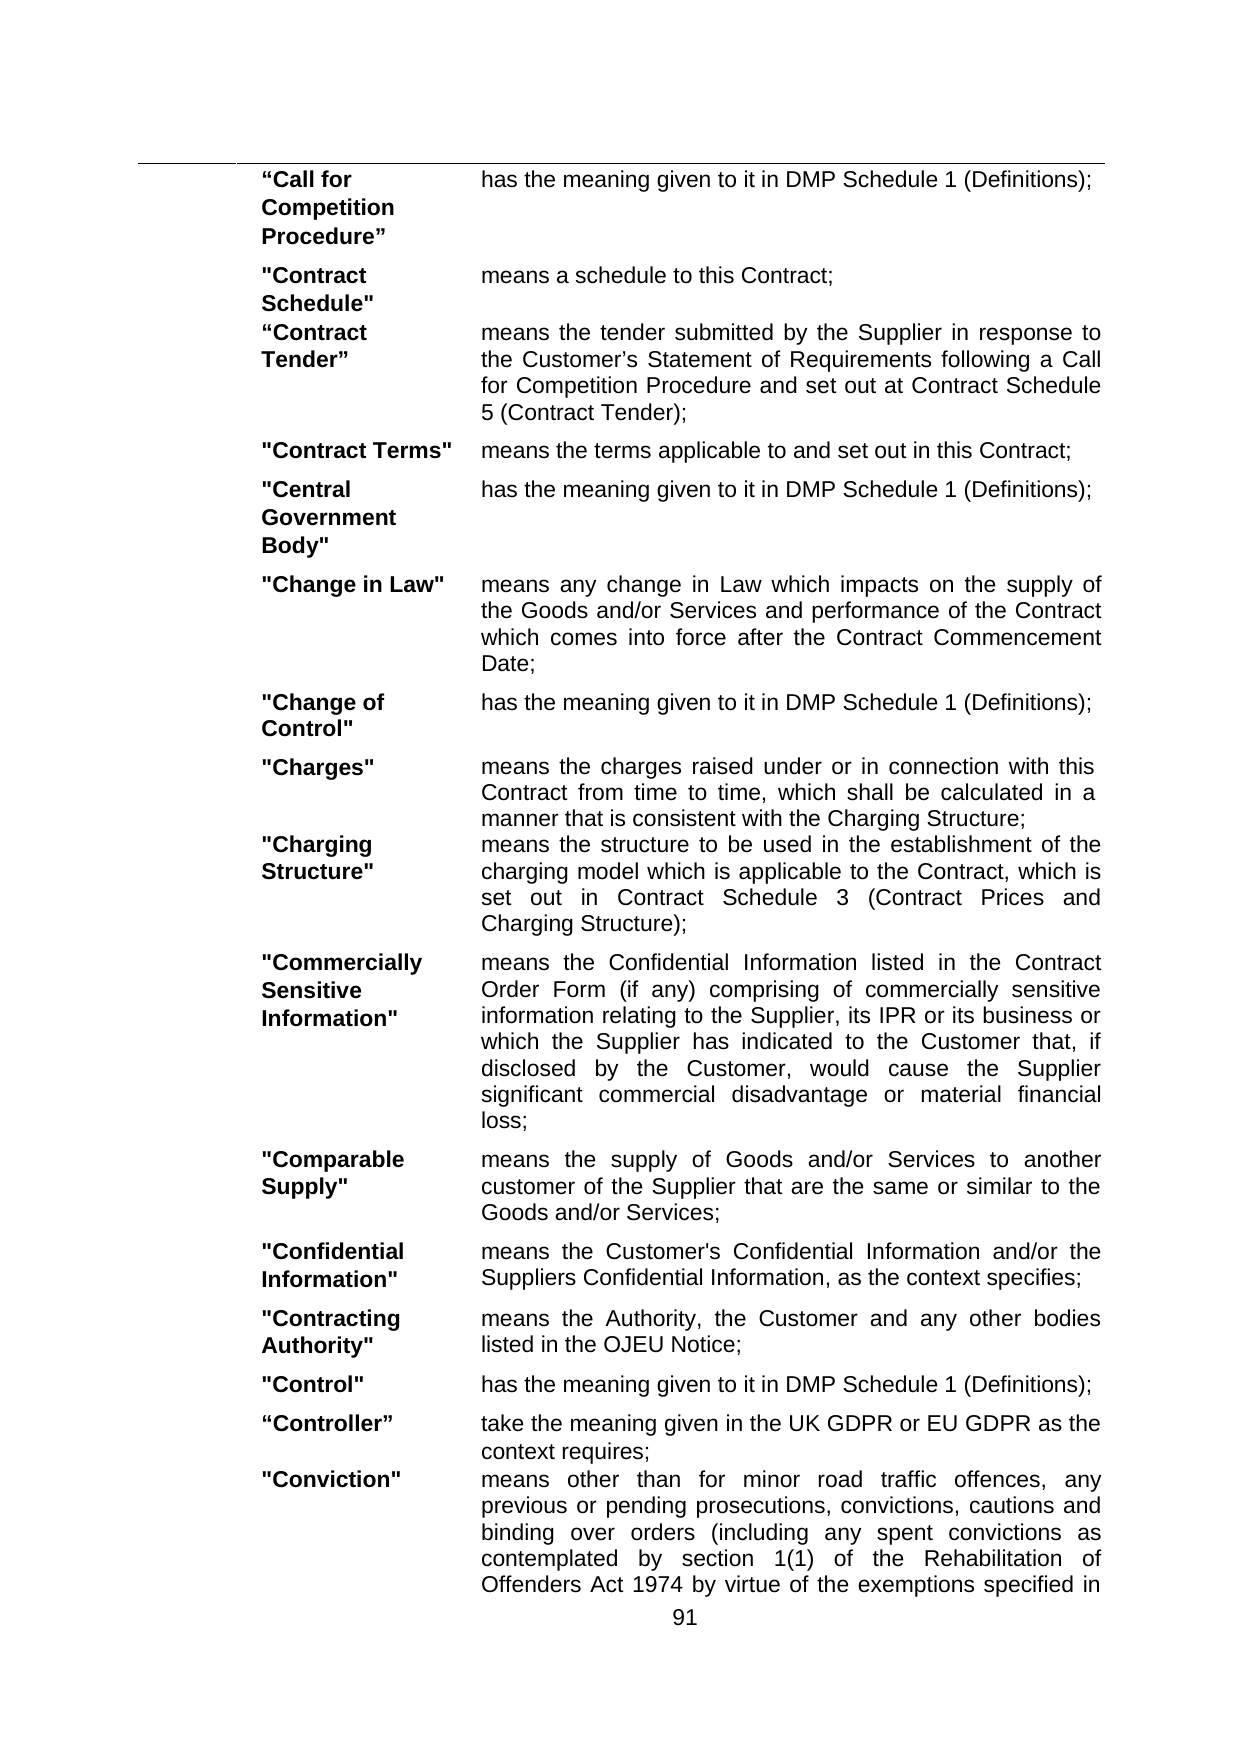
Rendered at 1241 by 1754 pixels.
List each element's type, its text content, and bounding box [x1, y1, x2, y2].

table_cell means any change in Law which impacts on the supply of the Goods and/or Services and performance of the Contract which comes into force after the Contract Commencement Date; [470, 571, 1113, 689]
table_cell "Central Government Body" [250, 476, 469, 571]
table_cell “Controller” [250, 1410, 469, 1466]
table_cell means the tender submitted by the Supplier in response to the Customer’s Statement of Requirements following a Call for Competition Procedure and set out at Contract Schedule 5 (Contract Tender); [470, 319, 1113, 437]
table_cell means the Authority, the Customer and any other bodies listed in the OJEU Notice; [470, 1305, 1113, 1371]
table_cell "Conviction" [250, 1466, 469, 1598]
table_cell has the meaning given to it in DMP Schedule 1 (Definitions); [470, 1371, 1113, 1410]
table_cell "Charging Structure" [250, 831, 469, 949]
table_cell "Commercially Sensitive Information" [250, 949, 469, 1146]
table_cell means a schedule to this Contract; [470, 262, 1113, 319]
table_cell “Call for Competition Procedure” [250, 164, 469, 262]
table_cell means the terms applicable to and set out in this Contract; [470, 437, 1113, 476]
table_cell “Contract Tender” [250, 319, 469, 437]
table_cell "Change in Law" [250, 571, 469, 689]
table_cell "Comparable Supply" [250, 1146, 469, 1238]
table_cell has the meaning given to it in DMP Schedule 1 (Definitions); [470, 476, 1113, 571]
table_cell "Charges" [250, 754, 469, 831]
table_cell "Contracting Authority" [250, 1305, 469, 1371]
table_cell "Contract Schedule" [250, 262, 469, 319]
table_cell means the supply of Goods and/or Services to another customer of the Supplier that are the same or similar to the Goods and/or Services; [470, 1146, 1113, 1238]
table_cell "Control" [250, 1371, 469, 1410]
table_cell "Change of Control" [250, 689, 469, 754]
table_cell [250, 150, 469, 163]
table_cell means the structure to be used in the establishment of the charging model which is applicable to the Contract, which is set out in Contract Schedule 3 (Contract Prices and Charging Structure); [470, 831, 1113, 949]
table_cell means the Customer's Confidential Information and/or the Suppliers Confidential Information, as the context specifies; [470, 1238, 1113, 1304]
table_cell has the meaning given to it in DMP Schedule 1 (Definitions); [470, 150, 1113, 262]
table_cell take the meaning given in the UK GDPR or EU GDPR as the context requires; [470, 1410, 1113, 1466]
table_cell means the charges raised under or in connection with this Contract from time to time, which shall be calculated in a manner that is consistent with the Charging Structure; [470, 754, 1113, 831]
table_cell has the meaning given to it in DMP Schedule 1 (Definitions); [470, 689, 1113, 754]
table_cell means other than for minor road traffic offences, any previous or pending prosecutions, convictions, cautions and binding over orders (including any spent convictions as contemplated by section 1(1) of the Rehabilitation of Offenders Act 1974 by virtue of the exemptions specified in [470, 1466, 1113, 1598]
table_cell "Confidential Information" [250, 1238, 469, 1304]
table_cell means the Confidential Information listed in the Contract Order Form (if any) comprising of commercially sensitive information relating to the Supplier, its IPR or its business or which the Supplier has indicated to the Customer that, if disclosed by the Customer, would cause the Supplier significant commercial disadvantage or material financial loss; [470, 949, 1113, 1146]
table_cell "Contract Terms" [250, 437, 469, 476]
